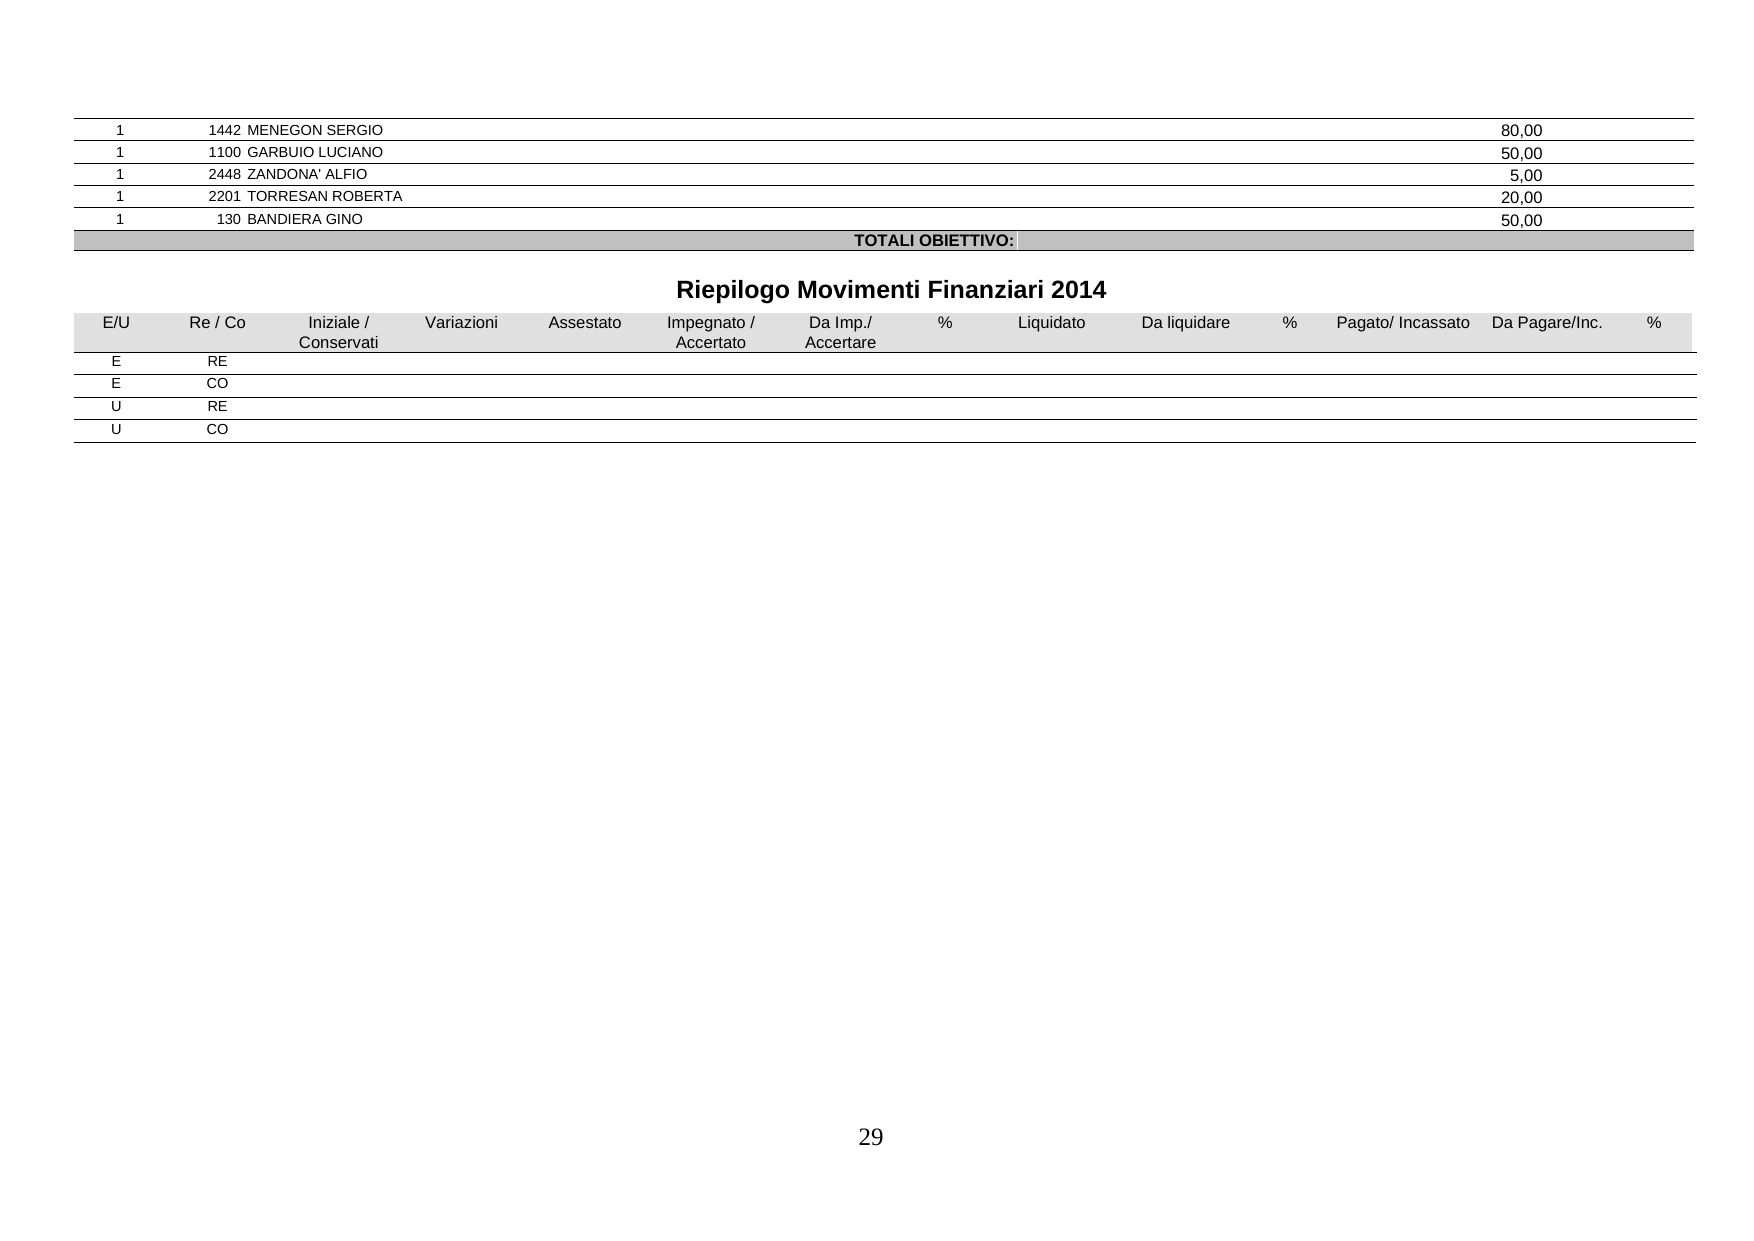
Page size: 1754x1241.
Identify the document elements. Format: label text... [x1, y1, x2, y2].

table_header [1122, 398, 1253, 414]
table_header [774, 398, 908, 414]
table_cell [1018, 164, 1164, 185]
table_header Da Pagare/Inc. [1478, 313, 1616, 352]
table_header [402, 398, 524, 414]
table_header [1621, 398, 1697, 414]
table_cell [401, 353, 522, 369]
table_cell [1464, 231, 1546, 250]
table_header [1253, 398, 1330, 414]
table_cell [1328, 353, 1478, 369]
table_header [74, 443, 1696, 448]
table_cell [1616, 353, 1697, 369]
table_cell [1546, 231, 1694, 250]
table_header Iniziale / Conservati [276, 313, 401, 352]
table_header [1692, 313, 1697, 352]
table_header [524, 420, 646, 437]
table_header [646, 398, 774, 414]
table_cell 5,00 [1464, 164, 1546, 185]
table_header [646, 420, 774, 437]
table_header U [74, 398, 158, 414]
table_header [1330, 420, 1481, 437]
table_header [1253, 375, 1330, 392]
table_header [524, 398, 646, 414]
table_cell [1164, 231, 1314, 250]
table_cell [1018, 186, 1164, 207]
table_cell [1314, 164, 1464, 185]
table_cell [774, 353, 907, 369]
table_header U [74, 420, 158, 437]
table_header Liquidato [983, 313, 1121, 352]
table_cell [1018, 208, 1164, 229]
table_cell [907, 353, 983, 369]
table_header [277, 420, 402, 437]
table_cell [1546, 164, 1694, 185]
table_cell 2448 [150, 164, 244, 185]
table_header [1481, 420, 1621, 437]
table_cell [1314, 119, 1464, 140]
table_cell 1442 [150, 119, 244, 140]
table_cell 1 [74, 141, 150, 163]
table_header % [907, 313, 983, 352]
table_header [774, 420, 908, 437]
table_header [524, 375, 646, 392]
table_cell [1018, 231, 1164, 250]
table_cell 1 [74, 119, 150, 140]
table_cell [276, 353, 401, 369]
table_cell 1 [74, 186, 150, 207]
table_header [1481, 375, 1621, 392]
table_header [983, 375, 1122, 392]
table_header [1122, 375, 1253, 392]
table_cell [1164, 119, 1314, 140]
table_header [646, 375, 774, 392]
table_header CO [158, 420, 277, 437]
table_cell [1018, 141, 1164, 163]
table_cell [1314, 231, 1464, 250]
table_header [1253, 420, 1330, 437]
table_cell [1164, 141, 1314, 163]
table_cell ZANDONA' ALFIO [244, 164, 1017, 185]
table_cell [1546, 119, 1694, 140]
table_header [1621, 375, 1697, 392]
table_cell [643, 353, 774, 369]
table_header E/U [74, 313, 158, 352]
table_cell [1546, 186, 1694, 207]
table_cell RE [158, 353, 276, 369]
table_header E [74, 375, 158, 392]
table_header Re / Co [158, 313, 276, 352]
table_header [1122, 420, 1253, 437]
table_header [277, 398, 402, 414]
table_cell 2201 [150, 186, 244, 207]
table_header Da Imp./ Accertare [774, 313, 907, 352]
table_cell [1478, 353, 1616, 369]
table_header % [1251, 313, 1328, 352]
table_header Da liquidare [1121, 313, 1251, 352]
table_cell 50,00 [1464, 141, 1546, 163]
table_cell [1314, 141, 1464, 163]
table_header [277, 375, 402, 392]
table_cell [1164, 164, 1314, 185]
table_header [908, 420, 983, 437]
table_cell [1314, 186, 1464, 207]
table_cell TOTALI OBIETTIVO: [74, 231, 1017, 250]
table_header % [1616, 313, 1692, 352]
text Riepilogo Movimenti Finanziari 2014 [71, 275, 1712, 303]
table_cell [522, 353, 643, 369]
table_cell 1100 [150, 141, 244, 163]
table_cell 130 [150, 208, 244, 229]
table_header [983, 398, 1122, 414]
table_cell [1546, 141, 1694, 163]
table_header RE [158, 398, 277, 414]
table_cell [1314, 208, 1464, 229]
table_cell E [74, 353, 158, 369]
table_header [983, 420, 1122, 437]
table_header Assestato [522, 313, 648, 352]
table_header [1330, 375, 1481, 392]
table_cell [1251, 353, 1328, 369]
table_cell 80,00 [1464, 119, 1546, 140]
table_cell 1 [74, 208, 150, 229]
table_header [908, 398, 983, 414]
table_cell [1018, 119, 1164, 140]
table_header [402, 420, 524, 437]
table_header [1330, 398, 1481, 414]
table_cell [1121, 353, 1251, 369]
table_cell [983, 353, 1121, 369]
table_cell 1 [74, 164, 150, 185]
table_header [1621, 420, 1697, 437]
table_header [774, 375, 908, 392]
table_header Pagato/ Incassato [1328, 313, 1478, 352]
table_header [402, 375, 524, 392]
table_cell [1546, 208, 1694, 229]
table_cell [1164, 186, 1314, 207]
table_cell [1164, 208, 1314, 229]
table_cell BANDIERA GINO [244, 208, 1017, 229]
table_header [908, 375, 983, 392]
table_header Impegnato / Accertato [648, 313, 774, 352]
table_cell 20,00 [1464, 186, 1546, 207]
table_cell GARBUIO LUCIANO [244, 141, 1017, 163]
table_header Variazioni [401, 313, 522, 352]
table_header CO [158, 375, 277, 392]
table_cell TORRESAN ROBERTA [244, 186, 1017, 207]
table_header [1481, 398, 1621, 414]
table_cell 50,00 [1464, 208, 1546, 229]
table_cell MENEGON SERGIO [244, 119, 1017, 140]
